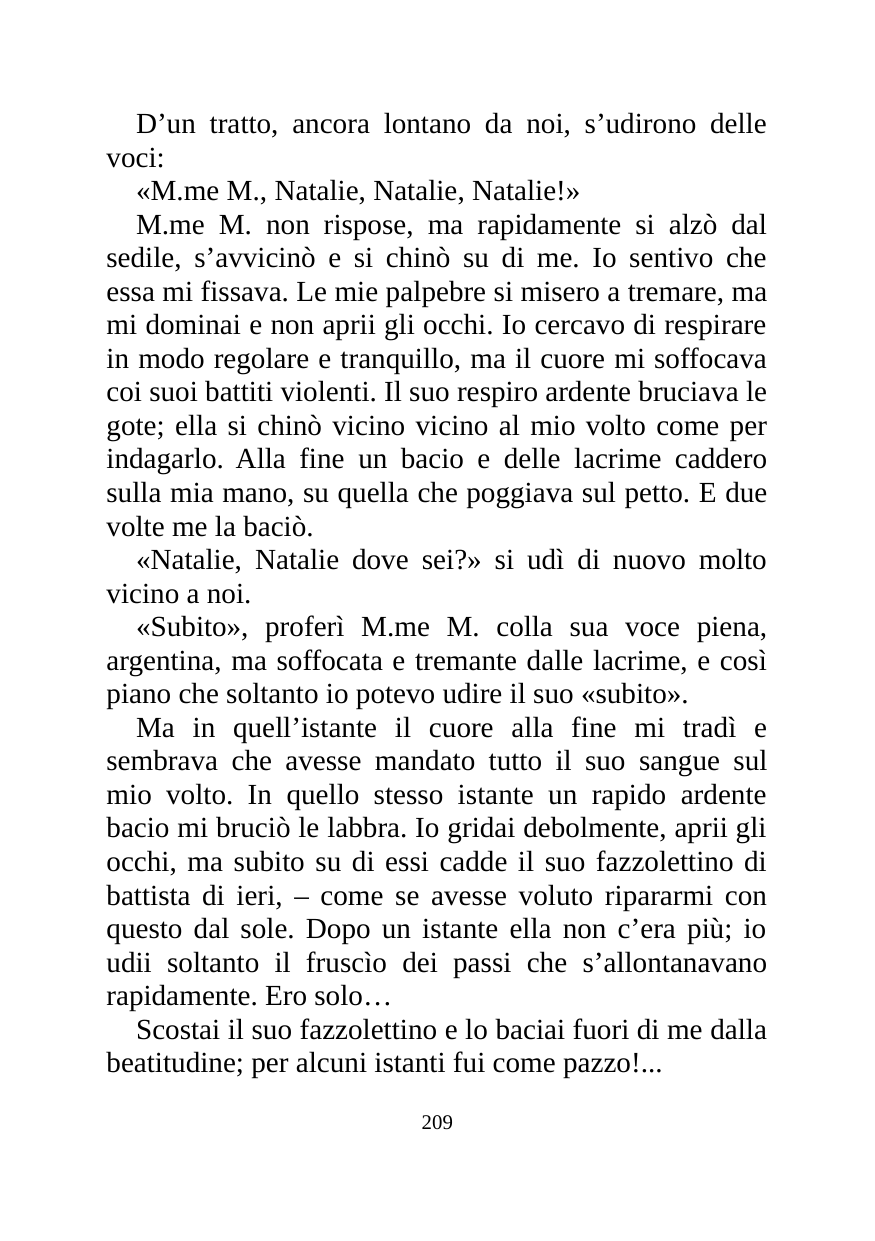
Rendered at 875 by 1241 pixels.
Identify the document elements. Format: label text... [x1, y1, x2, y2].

text Ma in quell’istante il cuore alla fine mi tradì e sembrava che avesse mandato tutto il suo sangue sul mio volto. In quello stesso istante un rapido ardente bacio mi bruciò le labbra. Io gridai debolmente, aprii gli occhi, ma subito su di essi cadde il suo fazzolettino di battista di ieri, – come se avesse voluto ripararmi con questo dal sole. Dopo un istante ella non c’era più; io udii soltanto il fruscìo dei passi che s’allontanavano rapidamente. Ero solo… [106, 710, 768, 1012]
text «M.me M., Natalie, Natalie, Natalie!» [106, 173, 768, 207]
text «Natalie, Natalie dove sei?» si udì di nuovo molto vicino a noi. [106, 542, 768, 609]
text M.me M. non rispose, ma rapidamente si alzò dal sedile, s’avvicinò e si chinò su di me. Io sentivo che essa mi fissava. Le mie palpebre si misero a tremare, ma mi dominai e non aprii gli occhi. Io cercavo di respirare in modo regolare e tranquillo, ma il cuore mi soffocava coi suoi battiti violenti. Il suo respiro ardente bruciava le gote; ella si chinò vicino vicino al mio volto come per indagarlo. Alla fine un bacio e delle lacrime caddero sulla mia mano, su quella che poggiava sul petto. E due volte me la baciò. [106, 207, 768, 542]
text Scostai il suo fazzolettino e lo baciai fuori di me dalla beatitudine; per alcuni istanti fui come pazzo!... [106, 1012, 768, 1079]
text D’un tratto, ancora lontano da noi, s’udirono delle voci: [106, 106, 768, 173]
text «Subito», proferì M.me M. colla sua voce piena, argentina, ma soffocata e tremante dalle lacrime, e così piano che soltanto io potevo udire il suo «subito». [106, 609, 768, 710]
